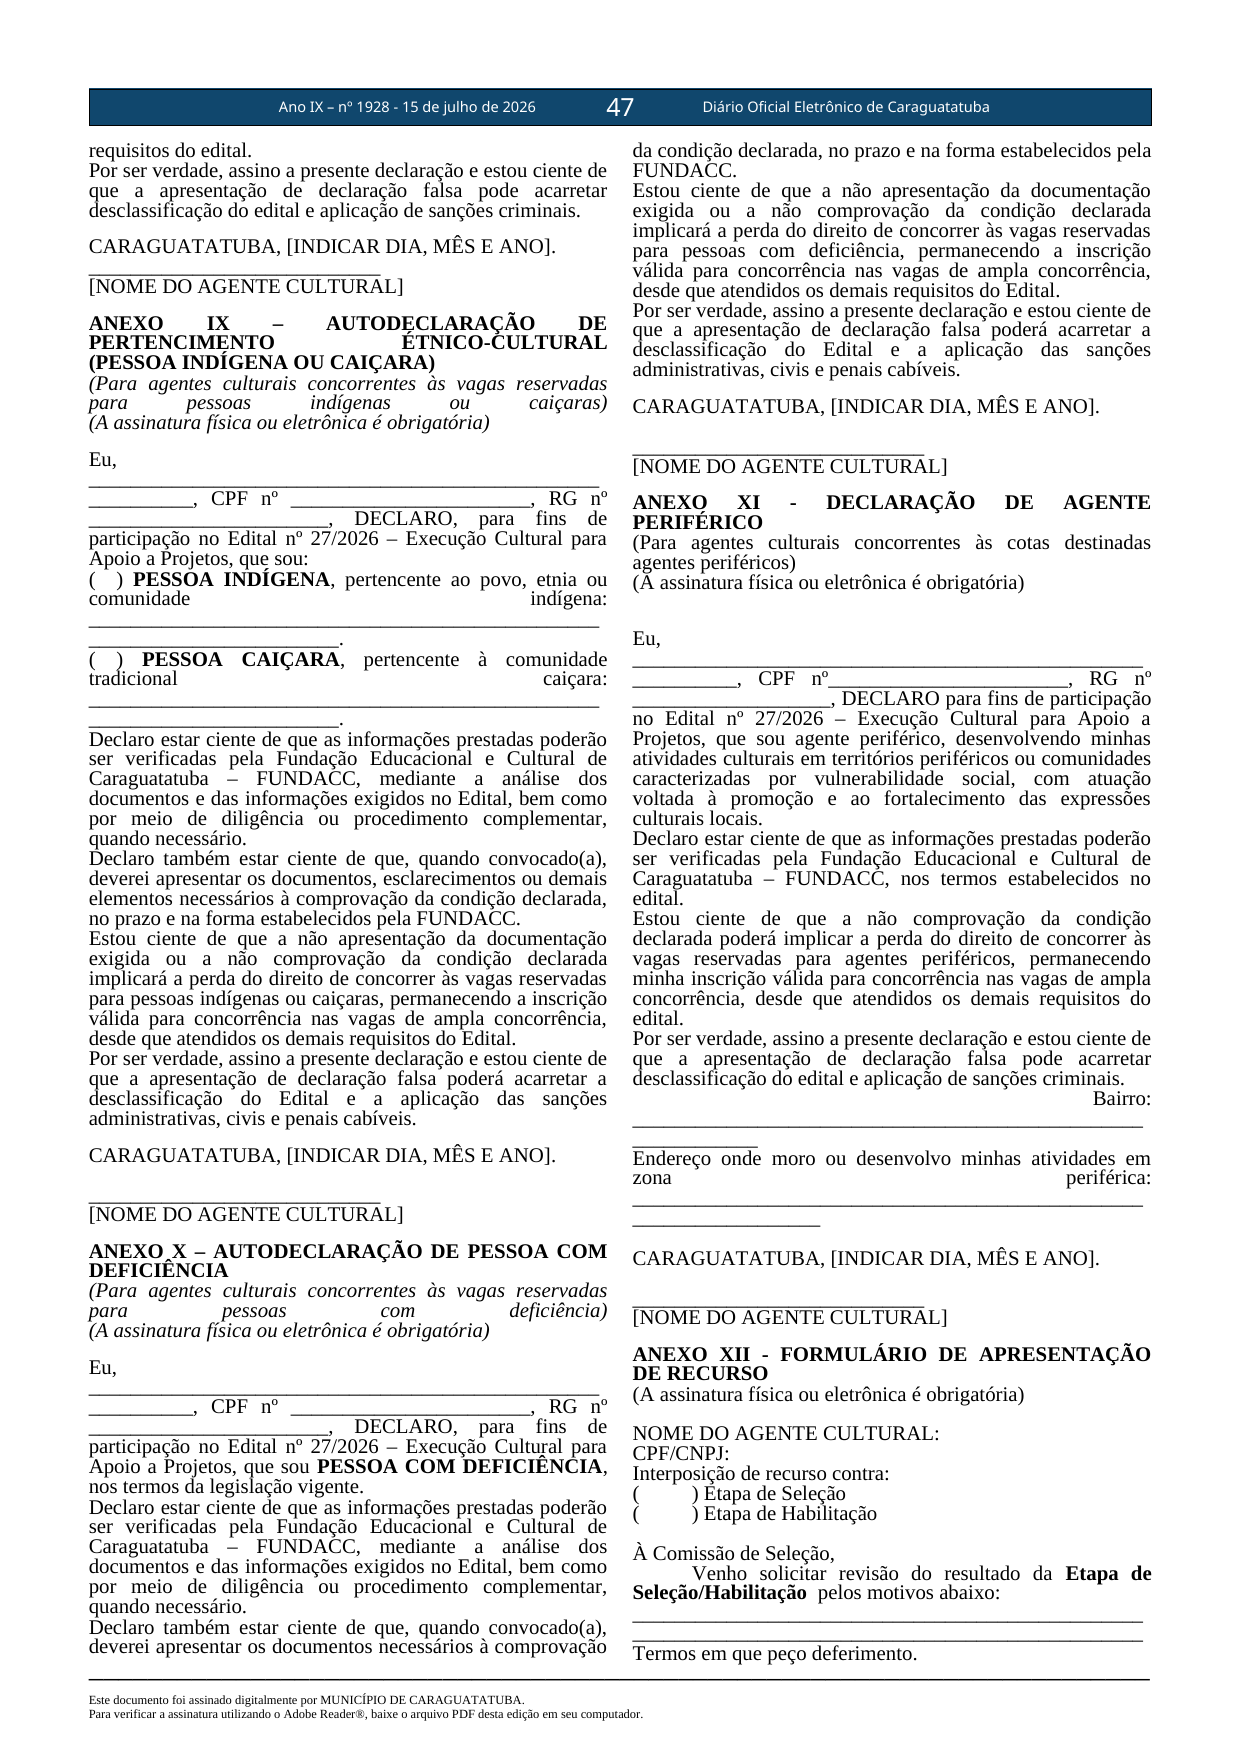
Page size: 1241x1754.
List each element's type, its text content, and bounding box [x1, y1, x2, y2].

text (Para agentes culturais concorrentes às vagas reservadas para pessoas com deficiência) (A assinatura física ou eletrônica é obrigatória) [88, 1282, 608, 1342]
text Declaro estar ciente de que as informações prestadas poderão ser verificadas pela Fundação Educacional e Cultural de Caraguatatuba – FUNDACC, mediante a análise dos documentos e das informações exigidos no Edital, bem como por meio de diligência ou procedimento complementar, quando necessário. [88, 1498, 608, 1618]
text ( ) PESSOA CAIÇARA, pertencente à comunidade tradicional caiçara: _________________________________________________________________________. [88, 650, 608, 730]
text ( ) Etapa de Habilitação [632, 1504, 1152, 1524]
text CARAGUATATUBA, [INDICAR DIA, MÊS E ANO]. [88, 238, 608, 258]
text Declaro também estar ciente de que, quando convocado(a), deverei apresentar os documentos necessários à comprovação [88, 1618, 608, 1658]
text CPF/CNPJ: [632, 1445, 1152, 1465]
text Por ser verdade, assino a presente declaração e estou ciente de que a apresentação de declaração falsa poderá acarretar a desclassificação do Edital e a aplicação das sanções administrativas, civis e penais cabíveis. [88, 1050, 608, 1130]
text __________________________________________________________________________________________________ [632, 1604, 1152, 1644]
text Eu, ___________________________________________________________, CPF nº _______________________, RG nº _______________________, DECLARO, para fins de participação no Edital nº 27/2026 – Execução Cultural para Apoio a Projetos, que sou PESSOA COM DEFICIÊNCIA, nos termos da legislação vigente. [88, 1358, 608, 1498]
text Venho solicitar revisão do resultado da Etapa de Seleção/Habilitação pelos motivos abaixo: [632, 1564, 1152, 1604]
text [NOME DO AGENTE CULTURAL] [632, 458, 1152, 477]
text CARAGUATATUBA, [INDICAR DIA, MÊS E ANO]. [632, 1249, 1152, 1269]
text ____________________________ [632, 438, 1152, 458]
text Estou ciente de que a não apresentação da documentação exigida ou a não comprovação da condição declarada implicará a perda do direito de concorrer às vagas reservadas para pessoas com deficiência, permanecendo a inscrição válida para concorrência nas vagas de ampla concorrência, desde que atendidos os demais requisitos do Edital. [632, 182, 1152, 302]
text ANEXO IX – AUTODECLARAÇÃO DE PERTENCIMENTO ÉTNICO-CULTURAL (PESSOA INDÍGENA OU CAIÇARA) [88, 314, 608, 374]
text ANEXO X – AUTODECLARAÇÃO DE PESSOA COM DEFICIÊNCIA [88, 1242, 608, 1282]
text ( ) PESSOA INDÍGENA, pertencente ao povo, etnia ou comunidade indígena: _________________________________________________________________________. [88, 570, 608, 650]
text [NOME DO AGENTE CULTURAL] [88, 1206, 608, 1226]
text ANEXO XI - DECLARAÇÃO DE AGENTE PERIFÉRICO [632, 494, 1152, 534]
text [NOME DO AGENTE CULTURAL] [88, 278, 608, 298]
text Por ser verdade, assino a presente declaração e estou ciente de que a apresentação de declaração falsa poderá acarretar a desclassificação do Edital e a aplicação das sanções administrativas, civis e penais cabíveis. [632, 302, 1152, 381]
text ( ) Etapa de Seleção [632, 1485, 1152, 1504]
text CARAGUATATUBA, [INDICAR DIA, MÊS E ANO]. [88, 1146, 608, 1166]
text requisitos do edital. [88, 142, 608, 162]
text NOME DO AGENTE CULTURAL: [632, 1425, 1152, 1445]
text Interposição de recurso contra: [632, 1465, 1152, 1485]
text ____________________________ [88, 258, 608, 278]
text À Comissão de Seleção, [632, 1544, 1152, 1564]
text Estou ciente de que a não apresentação da documentação exigida ou a não comprovação da condição declarada implicará a perda do direito de concorrer às vagas reservadas para pessoas indígenas ou caiçaras, permanecendo a inscrição válida para concorrência nas vagas de ampla concorrência, desde que atendidos os demais requisitos do Edital. [88, 930, 608, 1050]
text ____________________________ [88, 1186, 608, 1206]
text Declaro estar ciente de que as informações prestadas poderão ser verificadas pela Fundação Educacional e Cultural de Caraguatatuba – FUNDACC, mediante a análise dos documentos e das informações exigidos no Edital, bem como por meio de diligência ou procedimento complementar, quando necessário. [88, 730, 608, 850]
text Endereço onde moro ou desenvolvo minhas atividades em zona periférica: ___________________________________________________________________ [632, 1149, 1152, 1229]
text (A assinatura física ou eletrônica é obrigatória) [632, 1385, 1152, 1405]
text (Para agentes culturais concorrentes às vagas reservadas para pessoas indígenas ou caiçaras) (A assinatura física ou eletrônica é obrigatória) [88, 374, 608, 434]
text Eu, ___________________________________________________________, CPF nº_______________________, RG nº ___________________, DECLARO para fins de participação no Edital nº 27/2026 – Execução Cultural para Apoio a Projetos, que sou agente periférico, desenvolvendo minhas atividades culturais em territórios periféricos ou comunidades caracterizadas por vulnerabilidade social, com atuação voltada à promoção e ao fortalecimento das expressões culturais locais. [632, 630, 1152, 830]
text CARAGUATATUBA, [INDICAR DIA, MÊS E ANO]. [632, 398, 1152, 418]
text Por ser verdade, assino a presente declaração e estou ciente de que a apresentação de declaração falsa pode acarretar desclassificação do edital e aplicação de sanções criminais. [88, 162, 608, 222]
text Por ser verdade, assino a presente declaração e estou ciente de que a apresentação de declaração falsa pode acarretar desclassificação do edital e aplicação de sanções criminais. [632, 1030, 1152, 1089]
text (A assinatura física ou eletrônica é obrigatória) [632, 574, 1152, 594]
text [NOME DO AGENTE CULTURAL] [632, 1309, 1152, 1329]
text Declaro também estar ciente de que, quando convocado(a), deverei apresentar os documentos, esclarecimentos ou demais elementos necessários à comprovação da condição declarada, no prazo e na forma estabelecidos pela FUNDACC. [88, 850, 608, 930]
text Declaro estar ciente de que as informações prestadas poderão ser verificadas pela Fundação Educacional e Cultural de Caraguatatuba – FUNDACC, nos termos estabelecidos no edital. [632, 830, 1152, 910]
text Termos em que peço deferimento. [632, 1644, 1152, 1664]
text Bairro: _____________________________________________________________ [632, 1089, 1152, 1149]
text Estou ciente de que a não comprovação da condição declarada poderá implicar a perda do direito de concorrer às vagas reservadas para agentes periféricos, permanecendo minha inscrição válida para concorrência nas vagas de ampla concorrência, desde que atendidos os demais requisitos do edital. [632, 910, 1152, 1030]
text Eu, ___________________________________________________________, CPF nº _______________________, RG nº _______________________, DECLARO, para fins de participação no Edital nº 27/2026 – Execução Cultural para Apoio a Projetos, que sou: [88, 450, 608, 570]
text (Para agentes culturais concorrentes às cotas destinadas agentes periféricos) [632, 534, 1152, 574]
text da condição declarada, no prazo e na forma estabelecidos pela FUNDACC. [632, 142, 1152, 182]
text ____________________________ [632, 1289, 1152, 1309]
text ANEXO XII - FORMULÁRIO DE APRESENTAÇÃO DE RECURSO [632, 1345, 1152, 1385]
